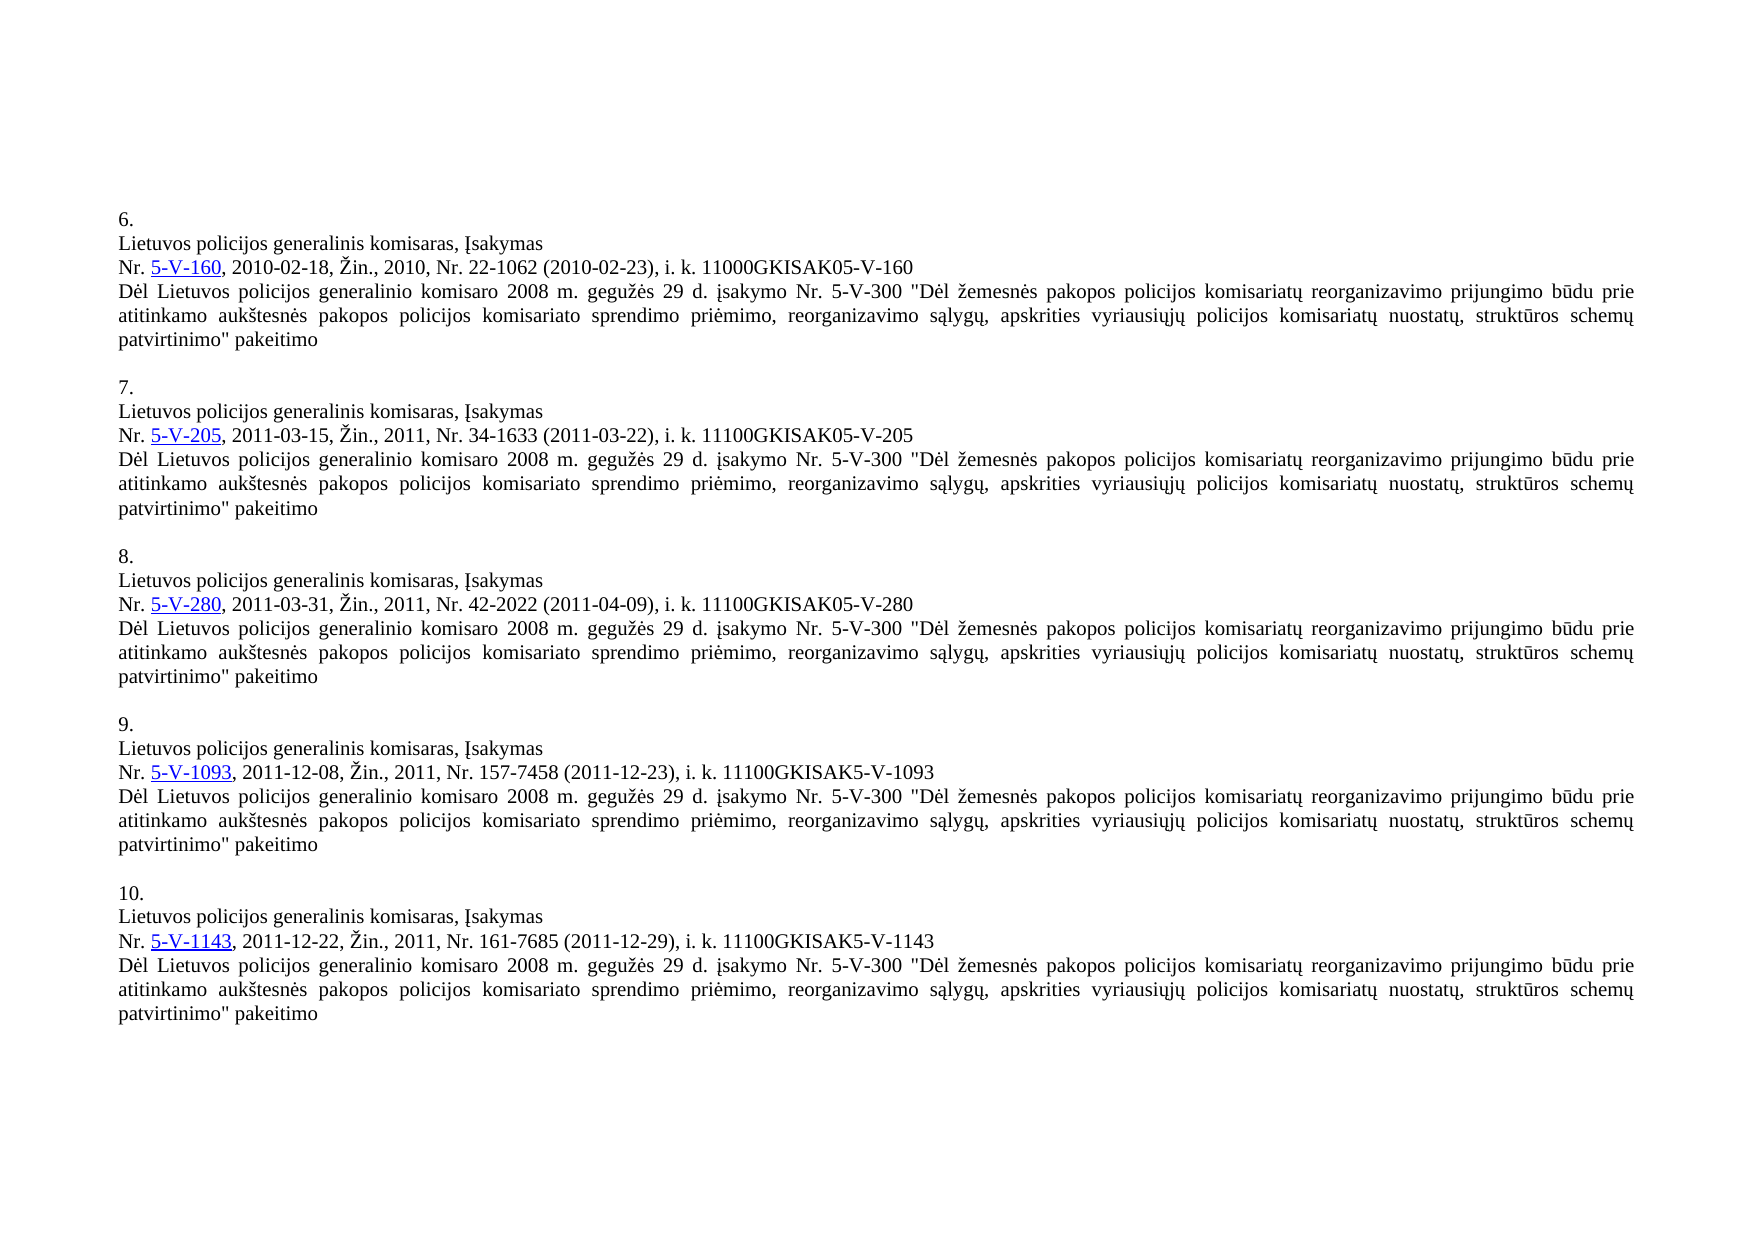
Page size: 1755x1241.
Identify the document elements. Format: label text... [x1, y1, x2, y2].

text Nr. 5-V-280, 2011-03-31, Žin., 2011, Nr. 42-2022 (2011-04-09), i. k. 11100GKISAK05-V-280 [118, 592, 1636, 616]
text Dėl Lietuvos policijos generalinio komisaro 2008 m. gegužės 29 d. įsakymo Nr. 5-V-300 "Dėl žemesnės pakopos policijos komisariatų reorganizavimo prijungimo būdu prie atitinkamo aukštesnės pakopos policijos komisariato sprendimo priėmimo, reorganizavimo sąlygų, apskrities vyriausiųjų policijos komisariatų nuostatų, struktūros schemų patvirtinimo" pakeitimo [118, 784, 1636, 856]
text Nr. 5-V-1093, 2011-12-08, Žin., 2011, Nr. 157-7458 (2011-12-23), i. k. 11100GKISAK5-V-1093 [118, 760, 1636, 784]
text Lietuvos policijos generalinis komisaras, Įsakymas [118, 231, 1636, 255]
text Lietuvos policijos generalinis komisaras, Įsakymas [118, 904, 1636, 928]
text 8. [118, 543, 1636, 568]
text Lietuvos policijos generalinis komisaras, Įsakymas [118, 399, 1636, 423]
text 10. [118, 880, 1636, 904]
text Lietuvos policijos generalinis komisaras, Įsakymas [118, 736, 1636, 760]
text Nr. 5-V-160, 2010-02-18, Žin., 2010, Nr. 22-1062 (2010-02-23), i. k. 11000GKISAK05-V-160 [118, 255, 1636, 279]
text Nr. 5-V-205, 2011-03-15, Žin., 2011, Nr. 34-1633 (2011-03-22), i. k. 11100GKISAK05-V-205 [118, 423, 1636, 447]
text Dėl Lietuvos policijos generalinio komisaro 2008 m. gegužės 29 d. įsakymo Nr. 5-V-300 "Dėl žemesnės pakopos policijos komisariatų reorganizavimo prijungimo būdu prie atitinkamo aukštesnės pakopos policijos komisariato sprendimo priėmimo, reorganizavimo sąlygų, apskrities vyriausiųjų policijos komisariatų nuostatų, struktūros schemų patvirtinimo" pakeitimo [118, 953, 1636, 1025]
text Nr. 5-V-1143, 2011-12-22, Žin., 2011, Nr. 161-7685 (2011-12-29), i. k. 11100GKISAK5-V-1143 [118, 928, 1636, 953]
text Dėl Lietuvos policijos generalinio komisaro 2008 m. gegužės 29 d. įsakymo Nr. 5-V-300 "Dėl žemesnės pakopos policijos komisariatų reorganizavimo prijungimo būdu prie atitinkamo aukštesnės pakopos policijos komisariato sprendimo priėmimo, reorganizavimo sąlygų, apskrities vyriausiųjų policijos komisariatų nuostatų, struktūros schemų patvirtinimo" pakeitimo [118, 447, 1636, 519]
text 9. [118, 712, 1636, 736]
text Dėl Lietuvos policijos generalinio komisaro 2008 m. gegužės 29 d. įsakymo Nr. 5-V-300 "Dėl žemesnės pakopos policijos komisariatų reorganizavimo prijungimo būdu prie atitinkamo aukštesnės pakopos policijos komisariato sprendimo priėmimo, reorganizavimo sąlygų, apskrities vyriausiųjų policijos komisariatų nuostatų, struktūros schemų patvirtinimo" pakeitimo [118, 616, 1636, 688]
text 7. [118, 375, 1636, 399]
text Dėl Lietuvos policijos generalinio komisaro 2008 m. gegužės 29 d. įsakymo Nr. 5-V-300 "Dėl žemesnės pakopos policijos komisariatų reorganizavimo prijungimo būdu prie atitinkamo aukštesnės pakopos policijos komisariato sprendimo priėmimo, reorganizavimo sąlygų, apskrities vyriausiųjų policijos komisariatų nuostatų, struktūros schemų patvirtinimo" pakeitimo [118, 279, 1636, 351]
text Lietuvos policijos generalinis komisaras, Įsakymas [118, 568, 1636, 592]
text 6. [118, 207, 1636, 231]
